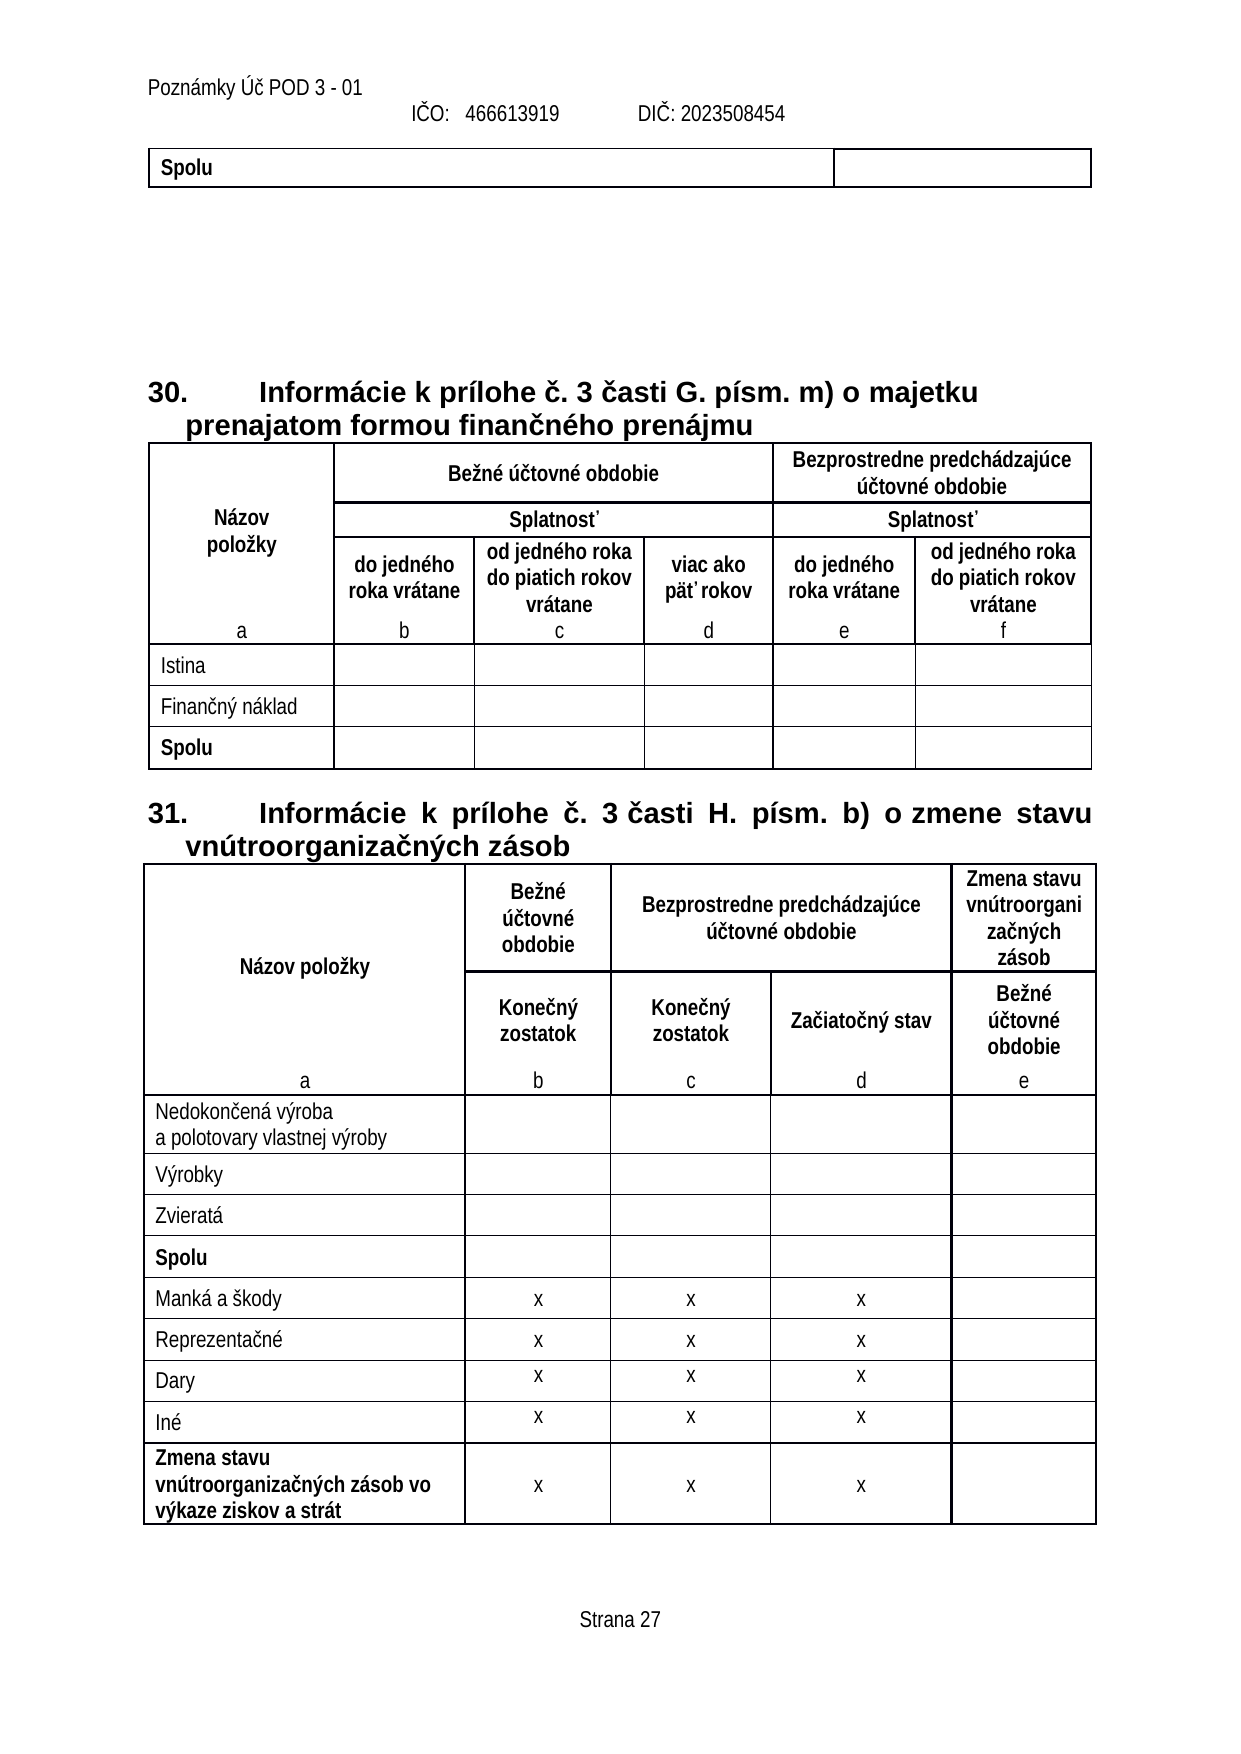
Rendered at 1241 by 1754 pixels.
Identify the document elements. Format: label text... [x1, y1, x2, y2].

table_cell [953, 1195, 1095, 1235]
table_cell [645, 686, 772, 726]
table_cell [953, 1319, 1095, 1359]
table_cell Splatnosť [335, 504, 772, 536]
table_cell Splatnosť [774, 504, 1090, 536]
table_cell x [466, 1444, 610, 1523]
list Informácie k prílohe č. 3 časti G. písm. m) o majetku prenajatom formou finančného prenájmu [148, 375, 1092, 442]
table_cell x [466, 1319, 610, 1359]
table_cell [466, 1236, 610, 1277]
table_cell [771, 1195, 950, 1235]
table_cell od jedného roka do piatich rokov vrátane [916, 538, 1090, 617]
table_cell [466, 1096, 610, 1153]
table_cell Zmena stavu vnútroorganizačných zásob vo výkaze ziskov a strát [145, 1444, 464, 1523]
table_cell [774, 645, 915, 685]
table_cell [916, 645, 1091, 685]
table_header Názov položky [145, 865, 464, 1067]
table_cell Zvieratá [145, 1195, 464, 1235]
table_cell Spolu [150, 727, 333, 767]
table_cell [916, 727, 1091, 767]
table_cell e [953, 1067, 1095, 1094]
table_header Bežné účtovné obdobie [466, 865, 610, 970]
table_cell [335, 686, 474, 726]
table_cell [953, 1361, 1095, 1401]
table_cell Finančný náklad [150, 686, 333, 726]
table_cell x [771, 1319, 950, 1359]
table_cell x [466, 1361, 610, 1401]
table_header Zmena stavu vnútroorganizačných zásob [953, 865, 1095, 970]
table_cell [335, 727, 474, 767]
table_cell do jedného roka vrátane [335, 538, 473, 617]
table_cell c [475, 617, 643, 643]
table_header Názov položky [150, 444, 333, 617]
table_cell a [150, 617, 333, 643]
table_cell x [466, 1278, 610, 1318]
table_cell d [772, 1067, 950, 1094]
table_cell b [466, 1067, 610, 1094]
table_cell [774, 727, 915, 767]
table_cell Nedokončená výroba a polotovary vlastnej výroby [145, 1096, 464, 1153]
table_cell [953, 1236, 1095, 1277]
table_cell [953, 1154, 1095, 1194]
table_cell [771, 1096, 950, 1153]
table_cell Spolu [150, 149, 833, 186]
table_cell od jedného roka do piatich rokov vrátane [475, 538, 643, 617]
table_cell [771, 1236, 950, 1277]
table_cell viac ako päť rokov [645, 538, 772, 617]
table_cell [335, 645, 474, 685]
table_cell f [916, 617, 1090, 643]
table_cell x [611, 1444, 770, 1523]
table_cell [953, 1444, 1095, 1523]
table_cell x [611, 1319, 770, 1359]
table_cell Reprezentačné [145, 1319, 464, 1359]
table_cell Dary [145, 1361, 464, 1401]
table_cell Bežné účtovné obdobie [953, 973, 1095, 1067]
table_cell Začiatočný stav [772, 973, 950, 1067]
table_cell [611, 1236, 770, 1277]
table_cell [611, 1096, 770, 1153]
table_cell [466, 1154, 610, 1194]
table_cell e [774, 617, 914, 643]
table_cell x [771, 1278, 950, 1318]
table_cell [916, 686, 1091, 726]
table_cell x [611, 1402, 770, 1442]
table_cell [953, 1096, 1095, 1153]
table_cell Konečný zostatok [612, 973, 770, 1067]
table_cell [466, 1195, 610, 1235]
table_cell x [771, 1402, 950, 1442]
table_cell [645, 645, 772, 685]
table_cell b [335, 617, 473, 643]
table_cell [611, 1195, 770, 1235]
table_cell x [466, 1402, 610, 1442]
table_header Bezprostredne predchádzajúce účtovné obdobie [612, 865, 950, 970]
table_cell [774, 686, 915, 726]
table_cell Istina [150, 645, 333, 685]
table_cell x [611, 1361, 770, 1401]
table_cell [835, 150, 1090, 186]
table_cell Spolu [145, 1236, 464, 1277]
table_cell d [645, 617, 772, 643]
list Informácie k prílohe č. 3 časti H. písm. b) o zmene stavu vnútroorganizačných zásob [148, 796, 1092, 863]
table_cell Konečný zostatok [466, 973, 610, 1067]
table_cell x [771, 1361, 950, 1401]
table_cell do jedného roka vrátane [774, 538, 914, 617]
table_header Bežné účtovné obdobie [335, 444, 772, 501]
table_cell Výrobky [145, 1154, 464, 1194]
table_cell [645, 727, 772, 767]
table_header Bezprostredne predchádzajúce účtovné obdobie [774, 444, 1090, 501]
table_cell [953, 1278, 1095, 1318]
table_cell c [612, 1067, 770, 1094]
table_cell [475, 645, 644, 685]
table_cell [475, 686, 644, 726]
table_cell [475, 727, 644, 767]
table_cell Iné [145, 1402, 464, 1442]
table_cell [953, 1402, 1095, 1442]
table_cell [611, 1154, 770, 1194]
table_cell a [145, 1067, 464, 1094]
table_cell Manká a škody [145, 1278, 464, 1318]
table_cell [771, 1154, 950, 1194]
table_cell x [771, 1444, 950, 1523]
table_cell x [611, 1278, 770, 1318]
